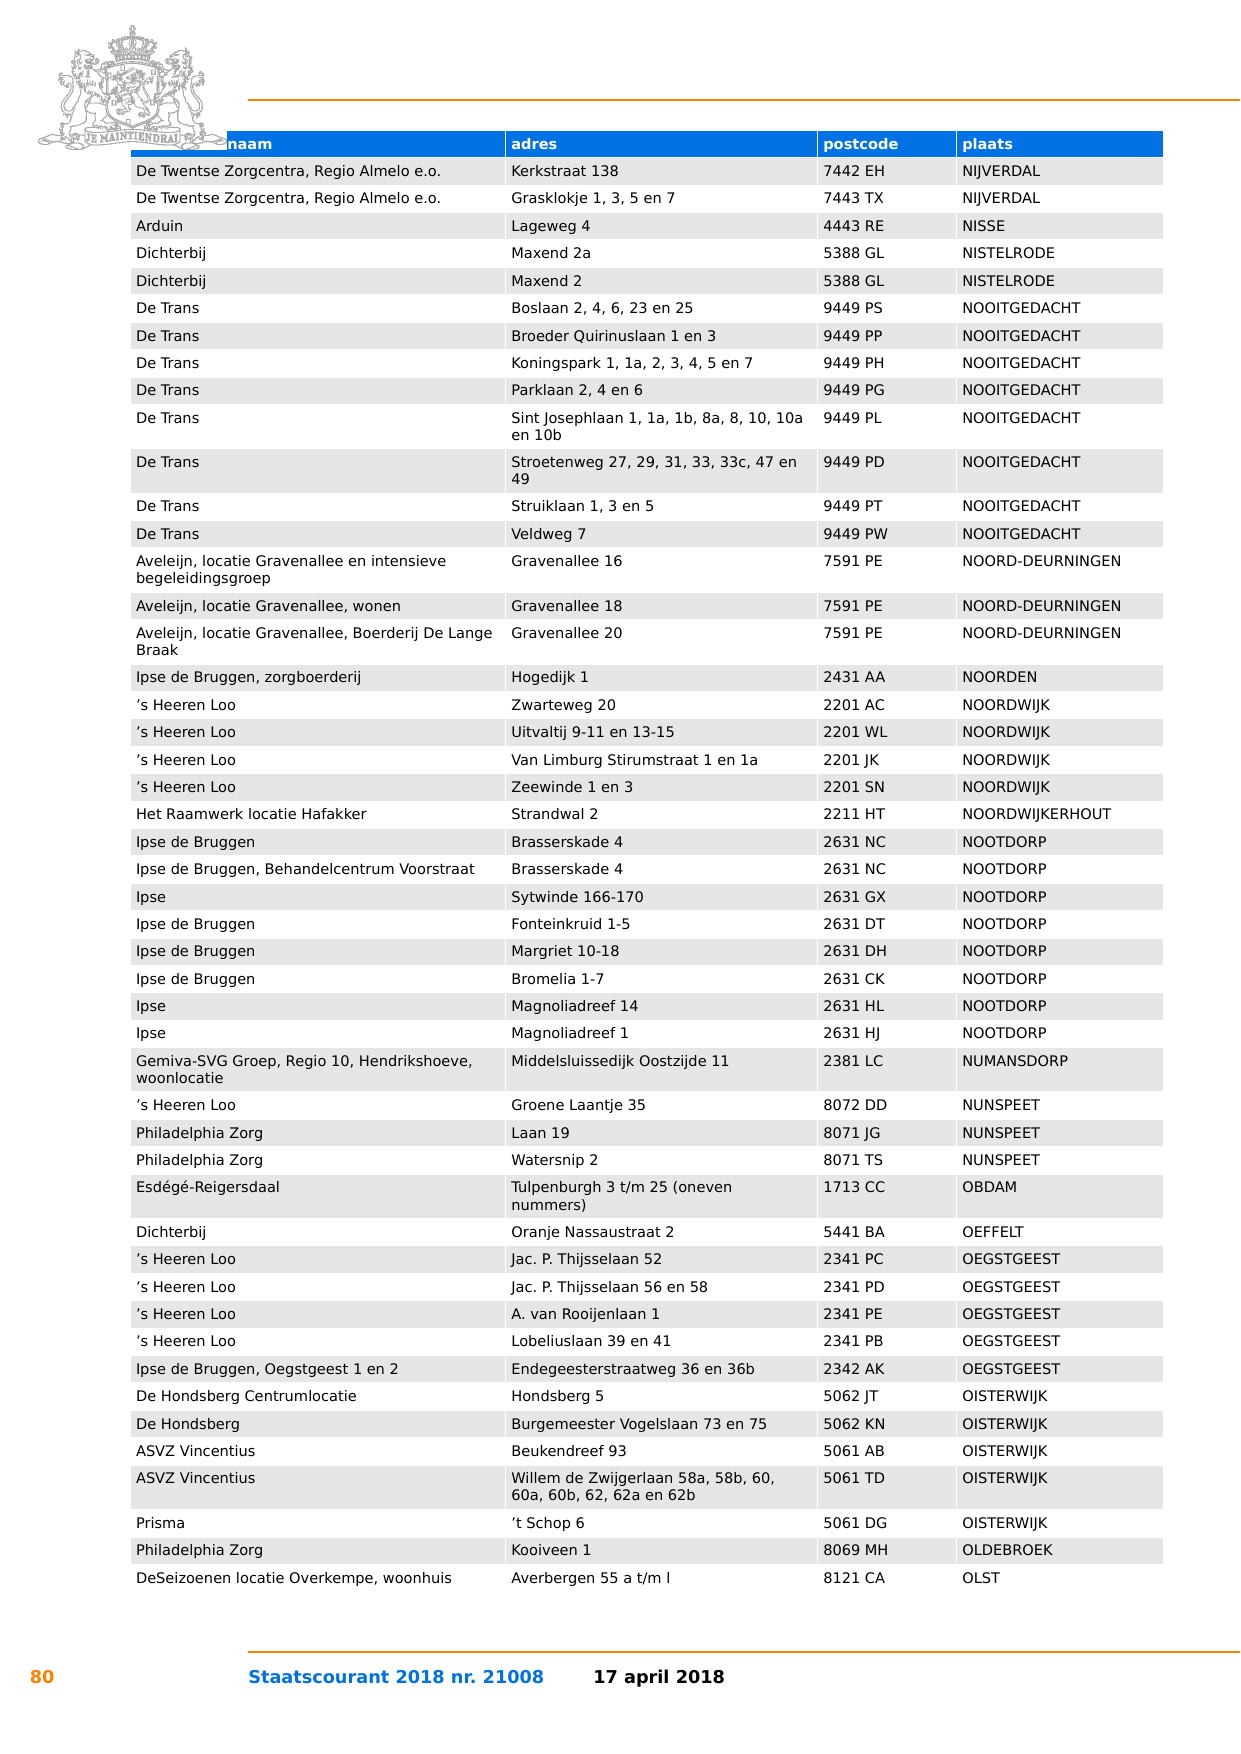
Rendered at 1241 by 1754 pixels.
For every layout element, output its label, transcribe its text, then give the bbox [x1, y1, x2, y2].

table_cell NIJVERDAL [957, 186, 1163, 212]
table_cell De Twentse Zorgcentra, Regio Almelo e.o. [131, 158, 505, 185]
table_cell Aveleijn, locatie Gravenallee en intensieve begeleidingsgroep [131, 549, 505, 592]
table_cell NIJVERDAL [957, 158, 1163, 185]
table_cell ’t Schop 6 [506, 1510, 817, 1536]
table_cell NUNSPEET [957, 1093, 1163, 1119]
table_cell 7591 PE [818, 593, 956, 619]
table_cell Strandwal 2 [506, 802, 817, 828]
table_cell Dichterbij [131, 241, 505, 267]
table_cell 7591 PE [818, 620, 956, 663]
table_cell OEFFELT [957, 1219, 1163, 1245]
table_cell 2631 CK [818, 966, 956, 992]
table_cell Ipse de Bruggen, Oegstgeest 1 en 2 [131, 1356, 505, 1382]
table_cell 2631 DH [818, 939, 956, 965]
table_cell 8121 CA [818, 1565, 956, 1591]
table_cell Gravenallee 20 [506, 620, 817, 663]
table_cell Esdégé-Reigersdaal [131, 1175, 505, 1218]
table_cell Lobeliuslaan 39 en 41 [506, 1329, 817, 1355]
table_cell NOORDWIJK [957, 774, 1163, 801]
table_cell Philadelphia Zorg [131, 1147, 505, 1174]
table_cell NOORD-DEURNINGEN [957, 549, 1163, 592]
table_cell De Hondsberg [131, 1411, 505, 1437]
table_cell Brasserskade 4 [506, 829, 817, 855]
table_cell De Trans [131, 521, 505, 547]
table_cell NISTELRODE [957, 241, 1163, 267]
table_cell Lageweg 4 [506, 213, 817, 239]
table_cell OISTERWIJK [957, 1438, 1163, 1464]
table_cell NUNSPEET [957, 1147, 1163, 1174]
table_cell Hogedijk 1 [506, 665, 817, 691]
table_cell Struiklaan 1, 3 en 5 [506, 494, 817, 520]
table_cell 8071 JG [818, 1120, 956, 1146]
table_cell ’s Heeren Loo [131, 1329, 505, 1355]
table_cell NOOTDORP [957, 966, 1163, 992]
table_cell 2631 DT [818, 911, 956, 937]
table_cell 2631 HL [818, 993, 956, 1020]
table_cell NOORDWIJK [957, 747, 1163, 773]
table_cell Maxend 2 [506, 268, 817, 294]
table_cell NOOITGEDACHT [957, 350, 1163, 376]
table_cell Oranje Nassaustraat 2 [506, 1219, 817, 1245]
table_cell NOOTDORP [957, 993, 1163, 1020]
table_cell NOOTDORP [957, 911, 1163, 937]
table_cell Burgemeester Vogelslaan 73 en 75 [506, 1411, 817, 1437]
table_cell Grasklokje 1, 3, 5 en 7 [506, 186, 817, 212]
table_cell Kooiveen 1 [506, 1538, 817, 1564]
table_cell NOOTDORP [957, 1021, 1163, 1047]
table_cell De Trans [131, 323, 505, 349]
table_cell De Trans [131, 350, 505, 376]
table_cell 9449 PD [818, 449, 956, 493]
table_cell Willem de Zwijgerlaan 58a, 58b, 60, 60a, 60b, 62, 62a en 62b [506, 1466, 817, 1509]
table_cell NISSE [957, 213, 1163, 239]
table_cell OEGSTGEEST [957, 1356, 1163, 1382]
table_cell ’s Heeren Loo [131, 774, 505, 801]
table_cell ’s Heeren Loo [131, 747, 505, 773]
table_cell 5388 GL [818, 268, 956, 294]
table_cell Groene Laantje 35 [506, 1093, 817, 1119]
table_cell 1713 CC [818, 1175, 956, 1218]
table_cell 8072 DD [818, 1093, 956, 1119]
table_cell Bromelia 1-7 [506, 966, 817, 992]
table_cell Ipse de Bruggen [131, 911, 505, 937]
table_cell OEGSTGEEST [957, 1246, 1163, 1273]
table_cell Van Limburg Stirumstraat 1 en 1a [506, 747, 817, 773]
table_cell OBDAM [957, 1175, 1163, 1218]
table_cell Dichterbij [131, 1219, 505, 1245]
table_cell Gravenallee 16 [506, 549, 817, 592]
table_cell 9449 PG [818, 378, 956, 404]
table_cell Ipse [131, 1021, 505, 1047]
table_cell Magnoliadreef 14 [506, 993, 817, 1020]
table_cell 2201 SN [818, 774, 956, 801]
table_cell 9449 PS [818, 295, 956, 322]
table_cell NISTELRODE [957, 268, 1163, 294]
table_cell 7442 EH [818, 158, 956, 185]
table_cell ’s Heeren Loo [131, 1301, 505, 1328]
table_cell NOOTDORP [957, 829, 1163, 855]
table_cell Sint Josephlaan 1, 1a, 1b, 8a, 8, 10, 10a en 10b [506, 405, 817, 448]
table_cell Ipse [131, 993, 505, 1020]
table_cell Watersnip 2 [506, 1147, 817, 1174]
table_cell Hondsberg 5 [506, 1384, 817, 1410]
table_cell OEGSTGEEST [957, 1301, 1163, 1328]
table_cell Kerkstraat 138 [506, 158, 817, 185]
table_cell NOORDWIJKERHOUT [957, 802, 1163, 828]
table_cell De Twentse Zorgcentra, Regio Almelo e.o. [131, 186, 505, 212]
table_cell Middelsluissedijk Oostzijde 11 [506, 1048, 817, 1091]
table_cell Brasserskade 4 [506, 856, 817, 883]
table_cell 2201 AC [818, 692, 956, 718]
table_cell Ipse de Bruggen [131, 939, 505, 965]
table_cell Het Raamwerk locatie Hafakker [131, 802, 505, 828]
table_cell 9449 PH [818, 350, 956, 376]
table_cell ’s Heeren Loo [131, 1093, 505, 1119]
table_cell ’s Heeren Loo [131, 692, 505, 718]
table_cell NOOITGEDACHT [957, 295, 1163, 322]
table_cell NOOITGEDACHT [957, 521, 1163, 547]
table_cell 2431 AA [818, 665, 956, 691]
table_cell 2341 PC [818, 1246, 956, 1273]
table_cell NUNSPEET [957, 1120, 1163, 1146]
table_cell OLST [957, 1565, 1163, 1591]
table_cell Laan 19 [506, 1120, 817, 1146]
table_cell De Hondsberg Centrumlocatie [131, 1384, 505, 1410]
table_cell Aveleijn, locatie Gravenallee, Boerderij De Lange Braak [131, 620, 505, 663]
table_cell Margriet 10-18 [506, 939, 817, 965]
table_cell 2341 PE [818, 1301, 956, 1328]
table_cell NOORDEN [957, 665, 1163, 691]
table_cell 5061 DG [818, 1510, 956, 1536]
table_cell ’s Heeren Loo [131, 719, 505, 746]
table_cell NOOTDORP [957, 884, 1163, 910]
table_cell DeSeizoenen locatie Overkempe, woonhuis [131, 1565, 505, 1591]
table_cell 5388 GL [818, 241, 956, 267]
table_cell NOORDWIJK [957, 692, 1163, 718]
table_cell Ipse de Bruggen, zorgboerderij [131, 665, 505, 691]
table_cell Gemiva-SVG Groep, Regio 10, Hendrikshoeve, woonlocatie [131, 1048, 505, 1091]
table_cell ASVZ Vincentius [131, 1466, 505, 1509]
table_cell Zwarteweg 20 [506, 692, 817, 718]
table_cell 5062 JT [818, 1384, 956, 1410]
table_cell Ipse de Bruggen, Behandelcentrum Voorstraat [131, 856, 505, 883]
table_cell De Trans [131, 378, 505, 404]
table_cell 2631 NC [818, 856, 956, 883]
table_cell OISTERWIJK [957, 1384, 1163, 1410]
table_cell 5061 TD [818, 1466, 956, 1509]
table_cell NOORD-DEURNINGEN [957, 593, 1163, 619]
table_cell 2631 GX [818, 884, 956, 910]
table_cell Maxend 2a [506, 241, 817, 267]
table_cell NUMANSDORP [957, 1048, 1163, 1091]
table_cell 2381 LC [818, 1048, 956, 1091]
table_cell OISTERWIJK [957, 1466, 1163, 1509]
table_cell NOORD-DEURNINGEN [957, 620, 1163, 663]
table_cell OLDEBROEK [957, 1538, 1163, 1564]
table_cell OEGSTGEEST [957, 1329, 1163, 1355]
table_cell OISTERWIJK [957, 1411, 1163, 1437]
table_cell NOORDWIJK [957, 719, 1163, 746]
table_cell Aveleijn, locatie Gravenallee, wonen [131, 593, 505, 619]
table_cell ASVZ Vincentius [131, 1438, 505, 1464]
table_cell Fonteinkruid 1-5 [506, 911, 817, 937]
table_cell 2211 HT [818, 802, 956, 828]
table_cell 5061 AB [818, 1438, 956, 1464]
table_cell De Trans [131, 405, 505, 448]
table_cell 5441 BA [818, 1219, 956, 1245]
table_cell Boslaan 2, 4, 6, 23 en 25 [506, 295, 817, 322]
table_cell NOOTDORP [957, 939, 1163, 965]
table_cell Philadelphia Zorg [131, 1538, 505, 1564]
table_cell Prisma [131, 1510, 505, 1536]
table_cell Stroetenweg 27, 29, 31, 33, 33c, 47 en 49 [506, 449, 817, 493]
table_cell Endegeesterstraatweg 36 en 36b [506, 1356, 817, 1382]
table_cell Uitvaltij 9-11 en 13-15 [506, 719, 817, 746]
table_cell Averbergen 55 a t/m l [506, 1565, 817, 1591]
table_header plaats [957, 131, 1163, 157]
table_cell NOOITGEDACHT [957, 405, 1163, 448]
picture [38, 25, 227, 150]
table_cell Zeewinde 1 en 3 [506, 774, 817, 801]
table_cell ’s Heeren Loo [131, 1246, 505, 1273]
table_cell 8071 TS [818, 1147, 956, 1174]
table_cell Gravenallee 18 [506, 593, 817, 619]
table_cell 9449 PT [818, 494, 956, 520]
table_cell NOOITGEDACHT [957, 449, 1163, 493]
table_cell De Trans [131, 494, 505, 520]
table_cell 8069 MH [818, 1538, 956, 1564]
table_cell 7443 TX [818, 186, 956, 212]
table_cell Sytwinde 166-170 [506, 884, 817, 910]
table_cell De Trans [131, 295, 505, 322]
table_header naam [131, 131, 505, 157]
table_cell Tulpenburgh 3 t/m 25 (oneven nummers) [506, 1175, 817, 1218]
table_cell Jac. P. Thijsselaan 56 en 58 [506, 1274, 817, 1300]
table_cell NOOITGEDACHT [957, 323, 1163, 349]
table_header postcode [818, 131, 956, 157]
table_cell 9449 PP [818, 323, 956, 349]
table_cell 9449 PW [818, 521, 956, 547]
table_header adres [506, 131, 817, 157]
table_cell 2201 JK [818, 747, 956, 773]
table_cell Jac. P. Thijsselaan 52 [506, 1246, 817, 1273]
table_cell Beukendreef 93 [506, 1438, 817, 1464]
table_cell ’s Heeren Loo [131, 1274, 505, 1300]
table_cell 2631 HJ [818, 1021, 956, 1047]
table_cell Ipse de Bruggen [131, 829, 505, 855]
table_cell Veldweg 7 [506, 521, 817, 547]
table_cell NOOITGEDACHT [957, 378, 1163, 404]
table_cell Arduin [131, 213, 505, 239]
table_cell Magnoliadreef 1 [506, 1021, 817, 1047]
table_cell Ipse de Bruggen [131, 966, 505, 992]
table_cell 5062 KN [818, 1411, 956, 1437]
table_cell OEGSTGEEST [957, 1274, 1163, 1300]
table_cell A. van Rooijenlaan 1 [506, 1301, 817, 1328]
table_cell Philadelphia Zorg [131, 1120, 505, 1146]
table_cell Koningspark 1, 1a, 2, 3, 4, 5 en 7 [506, 350, 817, 376]
table_cell Broeder Quirinuslaan 1 en 3 [506, 323, 817, 349]
table_cell Parklaan 2, 4 en 6 [506, 378, 817, 404]
table_cell 4443 RE [818, 213, 956, 239]
table_cell NOOITGEDACHT [957, 494, 1163, 520]
table_cell 7591 PE [818, 549, 956, 592]
table_cell 2341 PD [818, 1274, 956, 1300]
table_cell NOOTDORP [957, 856, 1163, 883]
table_cell 9449 PL [818, 405, 956, 448]
table_cell OISTERWIJK [957, 1510, 1163, 1536]
table_cell Dichterbij [131, 268, 505, 294]
table_cell 2631 NC [818, 829, 956, 855]
table_cell Ipse [131, 884, 505, 910]
table_cell 2201 WL [818, 719, 956, 746]
table_cell De Trans [131, 449, 505, 493]
table_cell 2342 AK [818, 1356, 956, 1382]
table_cell 2341 PB [818, 1329, 956, 1355]
